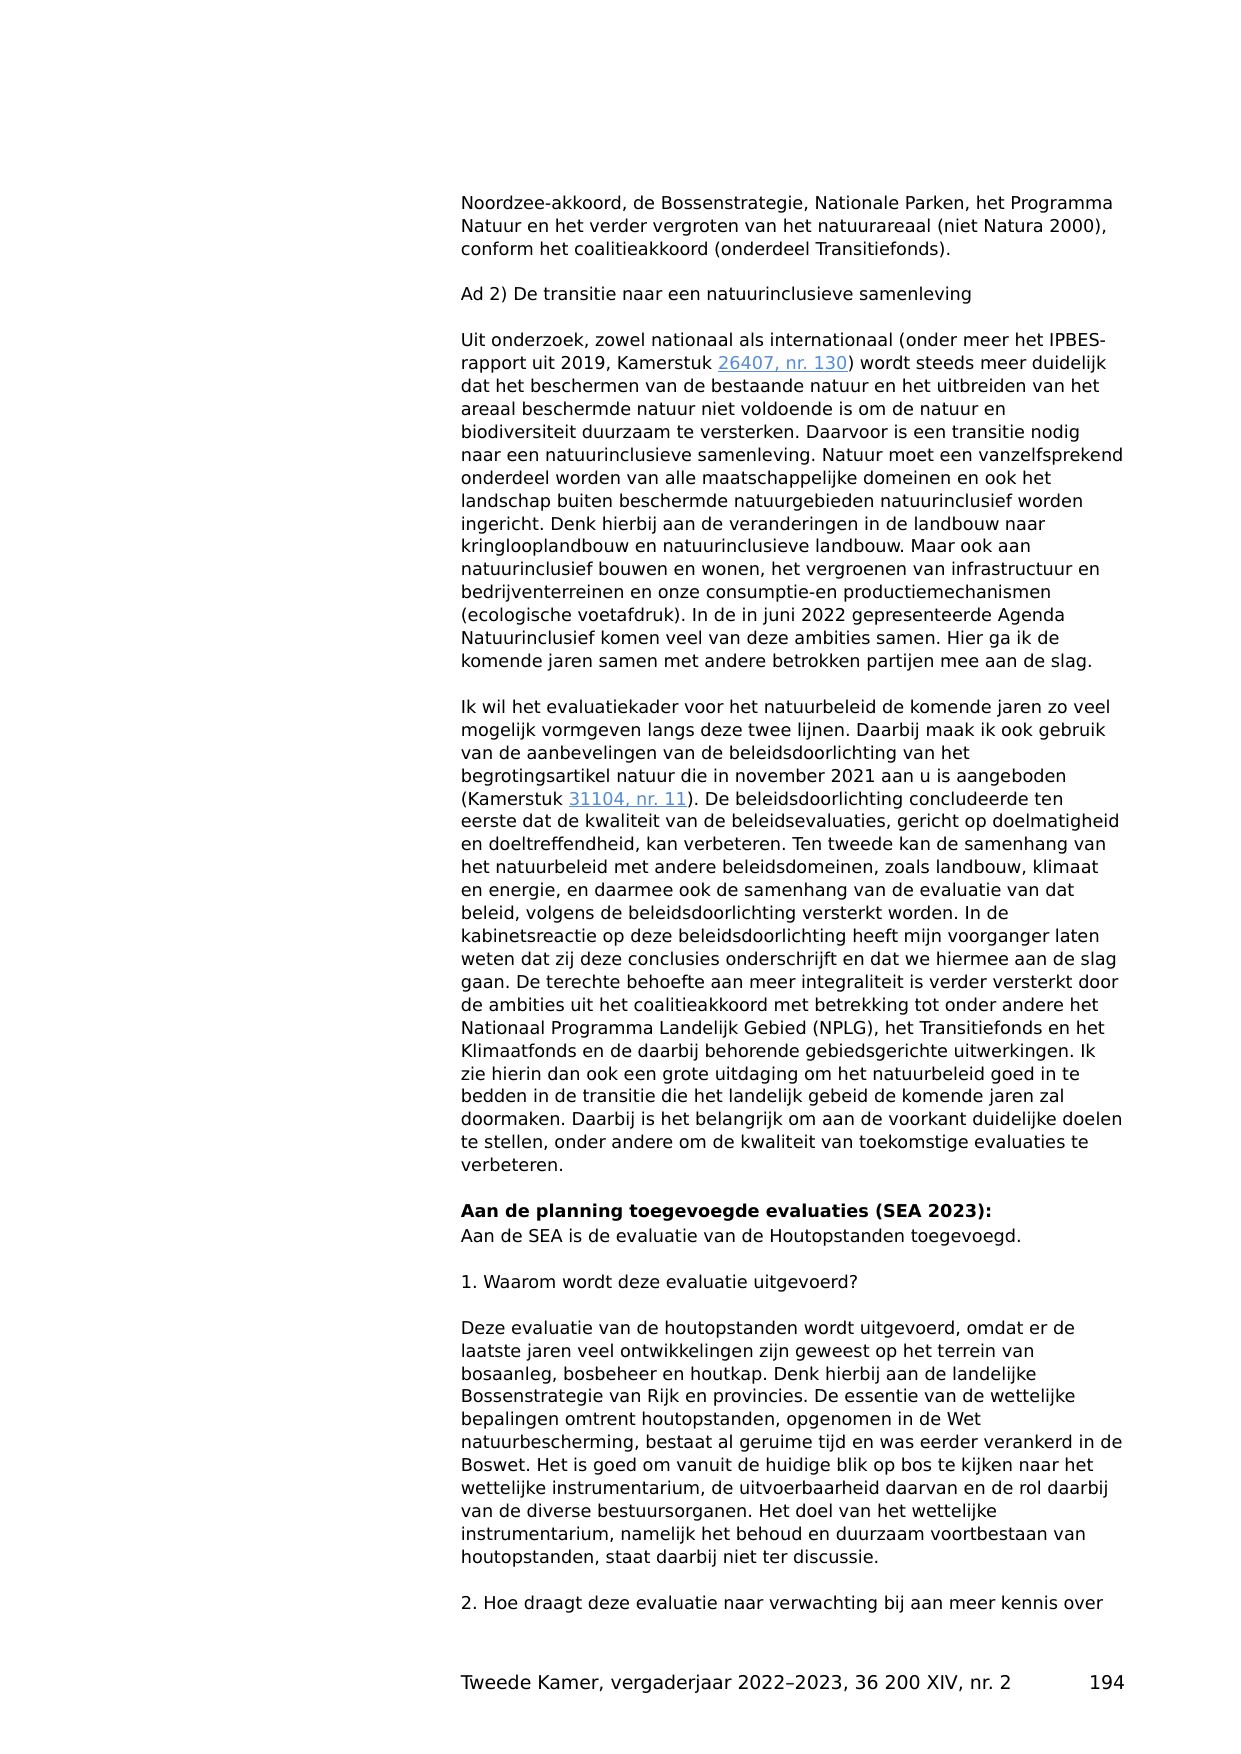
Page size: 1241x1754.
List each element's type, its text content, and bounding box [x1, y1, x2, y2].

text Noordzee-akkoord, de Bossenstrategie, Nationale Parken, het Programma Natuur en het verder vergroten van het natuurareaal (niet Natura 2000), conform het coalitieakkoord (onderdeel Transitiefonds). [461, 191, 1125, 259]
text Aan de planning toegevoegde evaluaties (SEA 2023): [461, 1199, 1125, 1222]
text Ad 2) De transitie naar een natuurinclusieve samenleving [461, 282, 1125, 305]
text Aan de SEA is de evaluatie van de Houtopstanden toegevoegd. [461, 1224, 1125, 1247]
text Ik wil het evaluatiekader voor het natuurbeleid de komende jaren zo veel mogelijk vormgeven langs deze twee lijnen. Daarbij maak ik ook gebruik van de aanbevelingen van de beleidsdoorlichting van het begrotingsartikel natuur die in november 2021 aan u is aangeboden (Kamerstuk 31104, nr. 11). De beleidsdoorlichting concludeerde ten eerste dat de kwaliteit van de beleidsevaluaties, gericht op doelmatigheid en doeltreffendheid, kan verbeteren. Ten tweede kan de samenhang van het natuurbeleid met andere beleidsdomeinen, zoals landbouw, klimaat en energie, en daarmee ook de samenhang van de evaluatie van dat beleid, volgens de beleidsdoorlichting versterkt worden. In de kabinetsreactie op deze beleidsdoorlichting heeft mijn voorganger laten weten dat zij deze conclusies onderschrijft en dat we hiermee aan de slag gaan. De terechte behoefte aan meer integraliteit is verder versterkt door de ambities uit het coalitieakkoord met betrekking tot onder andere het Nationaal Programma Landelijk Gebied (NPLG), het Transitiefonds en het Klimaatfonds en de daarbij behorende gebiedsgerichte uitwerkingen. Ik zie hierin dan ook een grote uitdaging om het natuurbeleid goed in te bedden in de transitie die het landelijk gebeid de komende jaren zal doormaken. Daarbij is het belangrijk om aan de voorkant duidelijke doelen te stellen, onder andere om de kwaliteit van toekomstige evaluaties te verbeteren. [461, 695, 1125, 1176]
text 1. Waarom wordt deze evaluatie uitgevoerd? [461, 1270, 1125, 1293]
text Uit onderzoek, zowel nationaal als internationaal (onder meer het IPBES-rapport uit 2019, Kamerstuk 26407, nr. 130) wordt steeds meer duidelijk dat het beschermen van de bestaande natuur en het uitbreiden van het areaal beschermde natuur niet voldoende is om de natuur en biodiversiteit duurzaam te versterken. Daarvoor is een transitie nodig naar een natuurinclusieve samenleving. Natuur moet een vanzelfsprekend onderdeel worden van alle maatschappelijke domeinen en ook het landschap buiten beschermde natuurgebieden natuurinclusief worden ingericht. Denk hierbij aan de veranderingen in de landbouw naar kringlooplandbouw en natuurinclusieve landbouw. Maar ook aan natuurinclusief bouwen en wonen, het vergroenen van infrastructuur en bedrijventerreinen en onze consumptie-en productiemechanismen (ecologische voetafdruk). In de in juni 2022 gepresenteerde Agenda Natuurinclusief komen veel van deze ambities samen. Hier ga ik de komende jaren samen met andere betrokken partijen mee aan de slag. [461, 328, 1125, 672]
text Deze evaluatie van de houtopstanden wordt uitgevoerd, omdat er de laatste jaren veel ontwikkelingen zijn geweest op het terrein van bosaanleg, bosbeheer en houtkap. Denk hierbij aan de landelijke Bossenstrategie van Rijk en provincies. De essentie van de wettelijke bepalingen omtrent houtopstanden, opgenomen in de Wet natuurbescherming, bestaat al geruime tijd en was eerder verankerd in de Boswet. Het is goed om vanuit de huidige blik op bos te kijken naar het wettelijke instrumentarium, de uitvoerbaarheid daarvan en de rol daarbij van de diverse bestuursorganen. Het doel van het wettelijke instrumentarium, namelijk het behoud en duurzaam voortbestaan van houtopstanden, staat daarbij niet ter discussie. [461, 1316, 1125, 1568]
text 2. Hoe draagt deze evaluatie naar verwachting bij aan meer kennis over [461, 1591, 1125, 1614]
